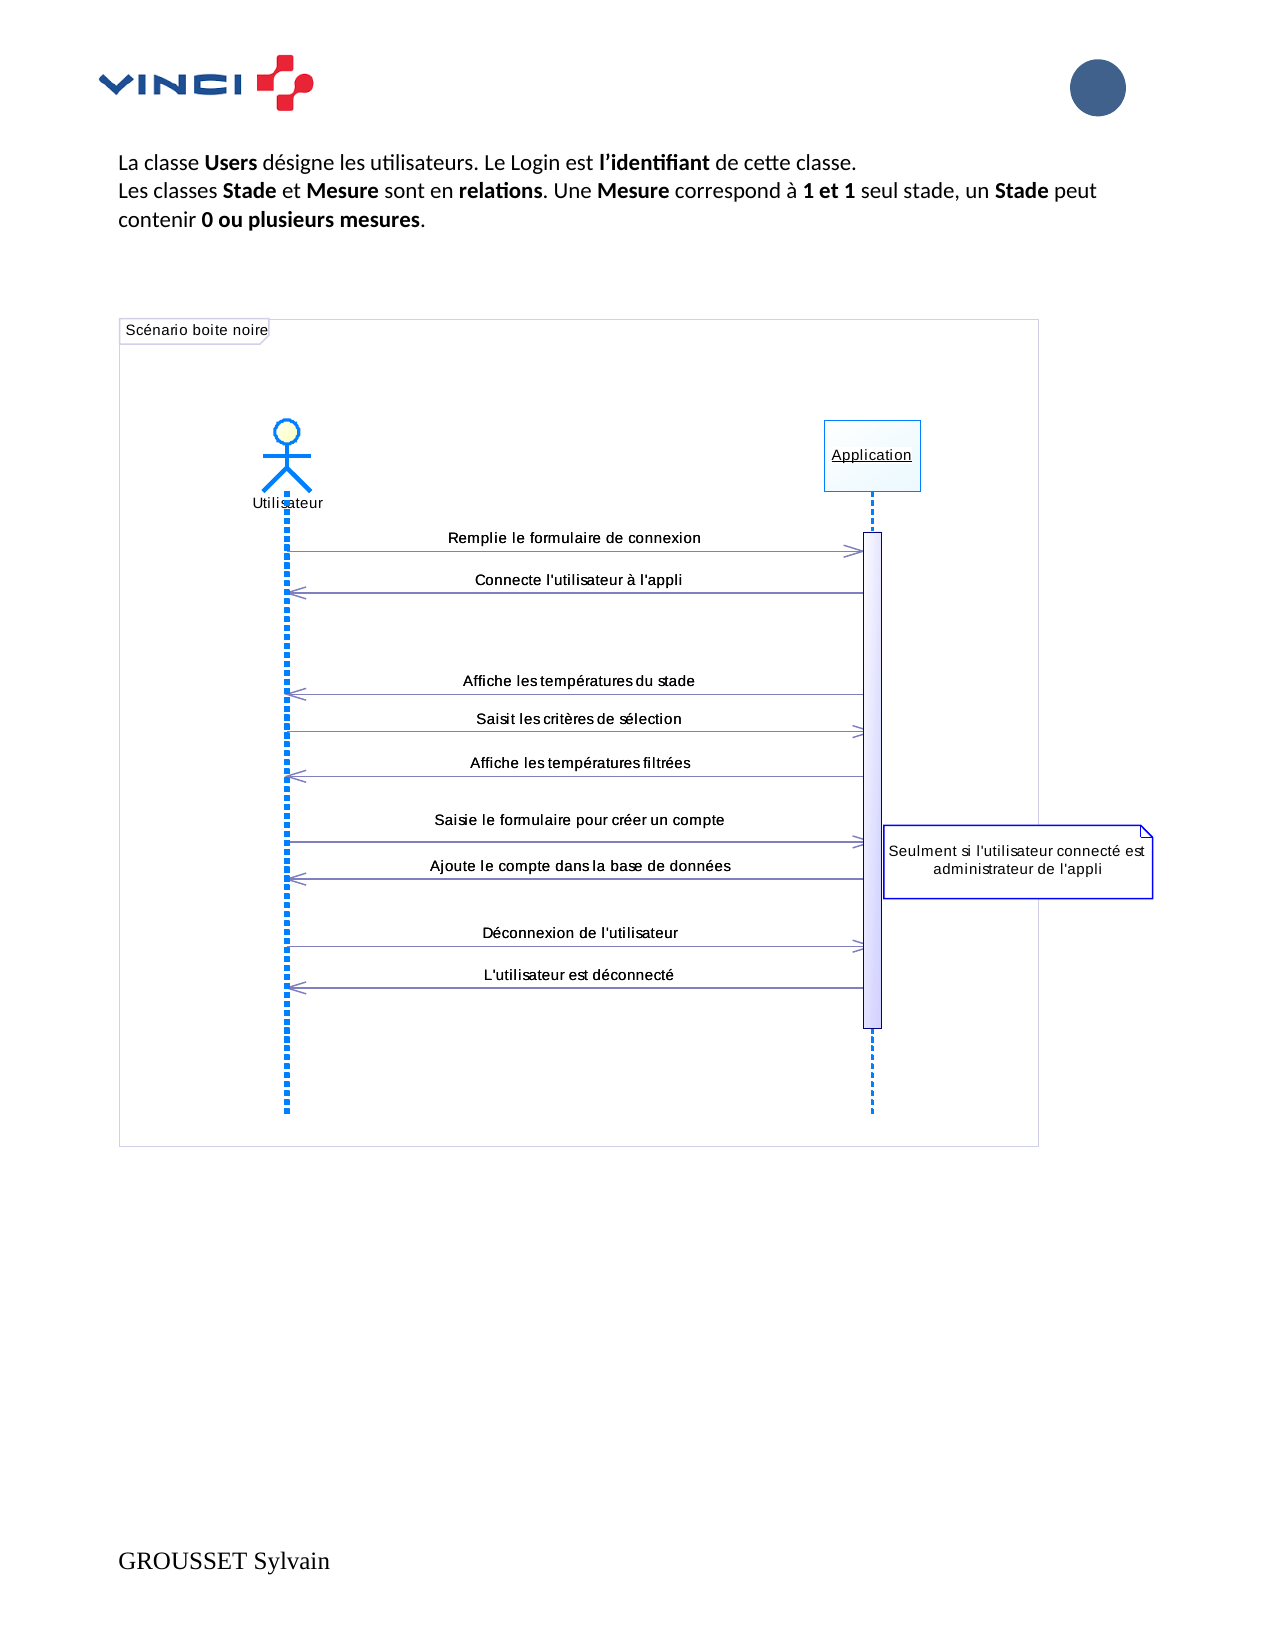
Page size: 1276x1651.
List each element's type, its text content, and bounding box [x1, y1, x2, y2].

text La classe Users désigne les utilisateurs. Le Login est l’identifiant de cette classe. Les classes Stade et Mesure sont en relations. Une Mesure correspond à 1 et 1 seul stade, un Stade peut contenir 0 ou plusieurs mesures. [118, 148, 1157, 233]
